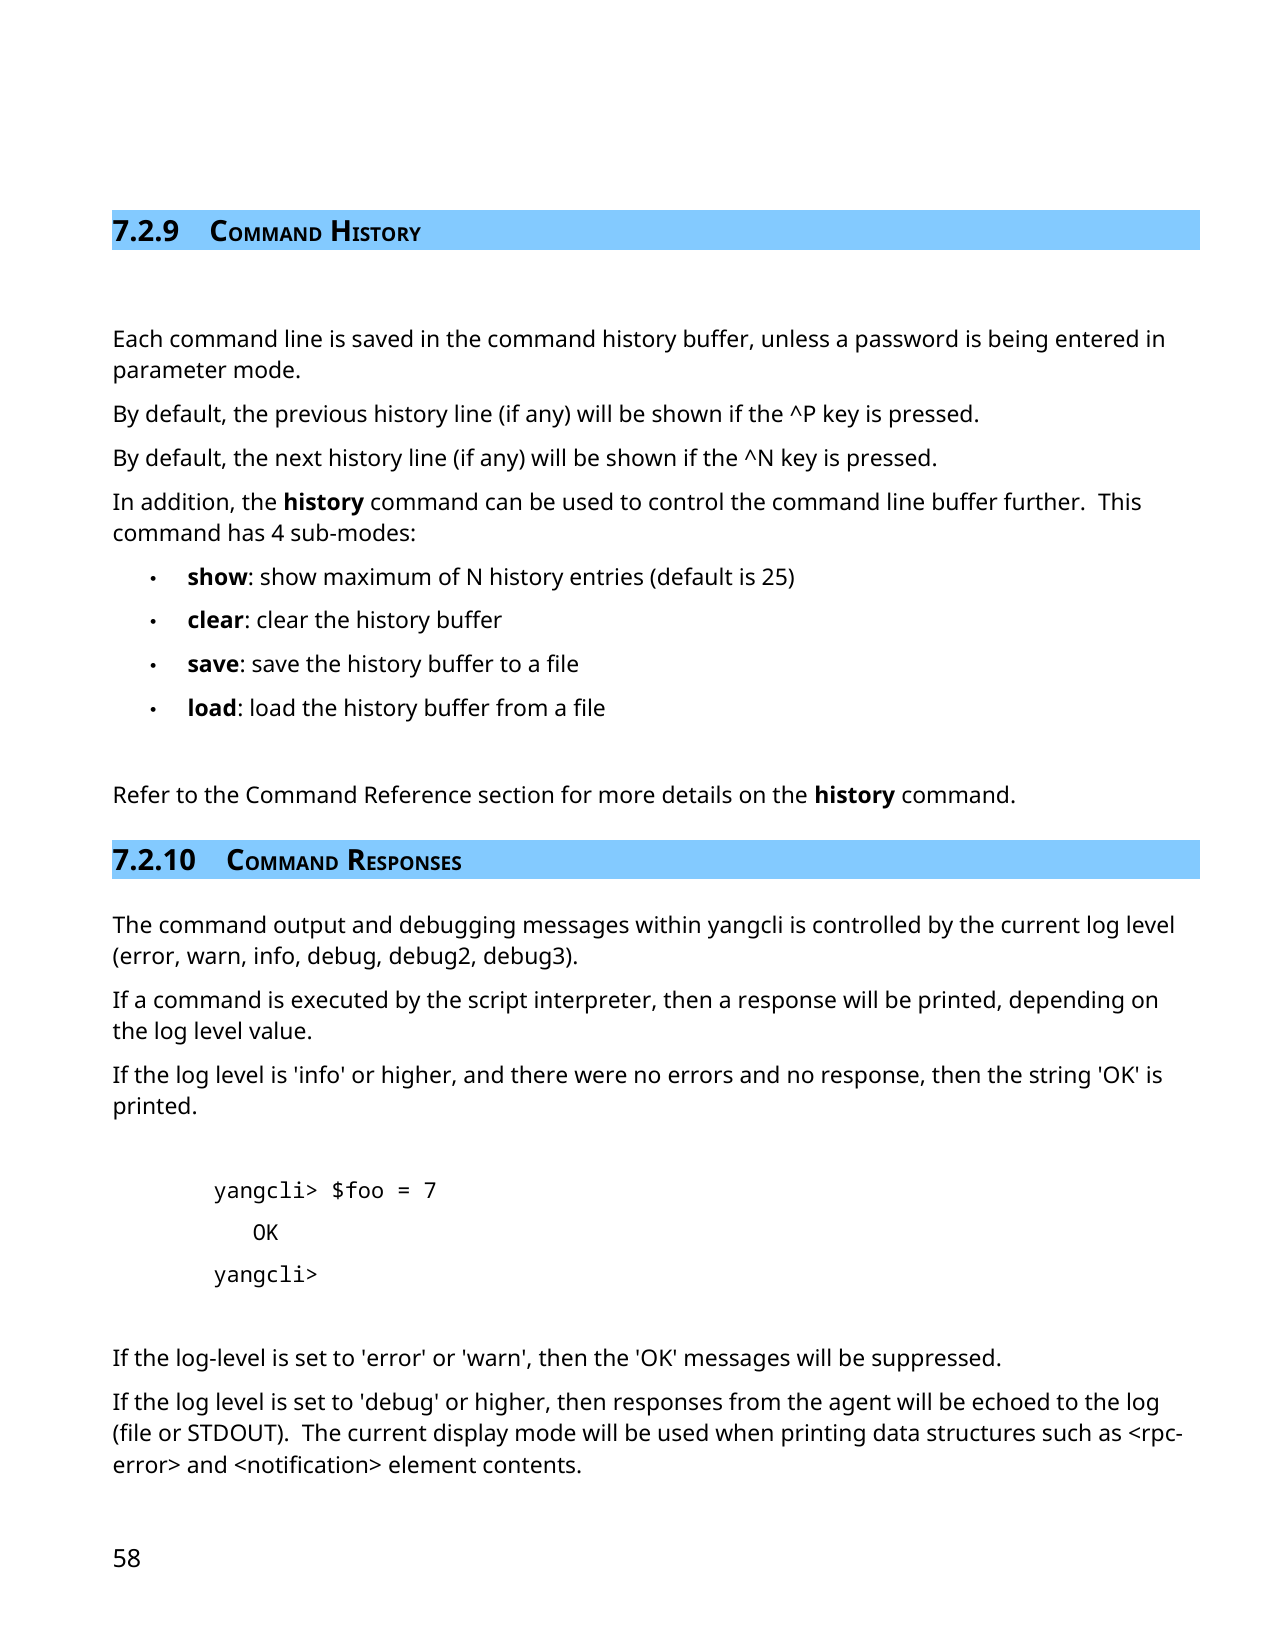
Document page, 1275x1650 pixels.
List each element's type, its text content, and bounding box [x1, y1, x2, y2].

text Refer to the Command Reference section for more details on the history command. [112, 779, 1200, 811]
text If the log level is set to 'debug' or higher, then responses from the agent will be echoed to the log (file or STDOUT). The current display mode will be used when printing data structures such as <rpc-error> and <notification> element contents. [112, 1386, 1200, 1480]
list load: load the history buffer from a file [150, 692, 1200, 723]
text By default, the next history line (if any) will be shown if the ^N key is pressed. [112, 442, 1200, 473]
text In addition, the history command can be used to control the command line buffer further. This command has 4 sub-modes: [112, 486, 1200, 548]
text If the log-level is set to 'error' or 'warn', then the 'OK' messages will be suppressed. [112, 1342, 1200, 1374]
text If the log level is 'info' or higher, and there were no errors and no response, then the string 'OK' is printed. [112, 1058, 1200, 1121]
text yangcli> $foo = 7 [139, 1175, 1200, 1205]
list clear: clear the history buffer [150, 604, 1200, 636]
text OK [139, 1217, 1200, 1247]
text Each command line is saved in the command history buffer, unless a password is being entered in parameter mode. [112, 323, 1200, 386]
subtitle Command Responses [112, 840, 1200, 879]
text By default, the previous history line (if any) will be shown if the ^P key is pressed. [112, 398, 1200, 429]
text The command output and debugging messages within yangcli is controlled by the current log level (error, warn, info, debug, debug2, debug3). [112, 908, 1200, 971]
text If a command is executed by the script interpreter, then a response will be printed, depending on the log level value. [112, 983, 1200, 1046]
subtitle Command History [112, 210, 1200, 250]
list show: show maximum of N history entries (default is 25) [150, 561, 1200, 592]
list save: save the history buffer to a file [150, 648, 1200, 679]
text yangcli> [139, 1259, 1200, 1289]
